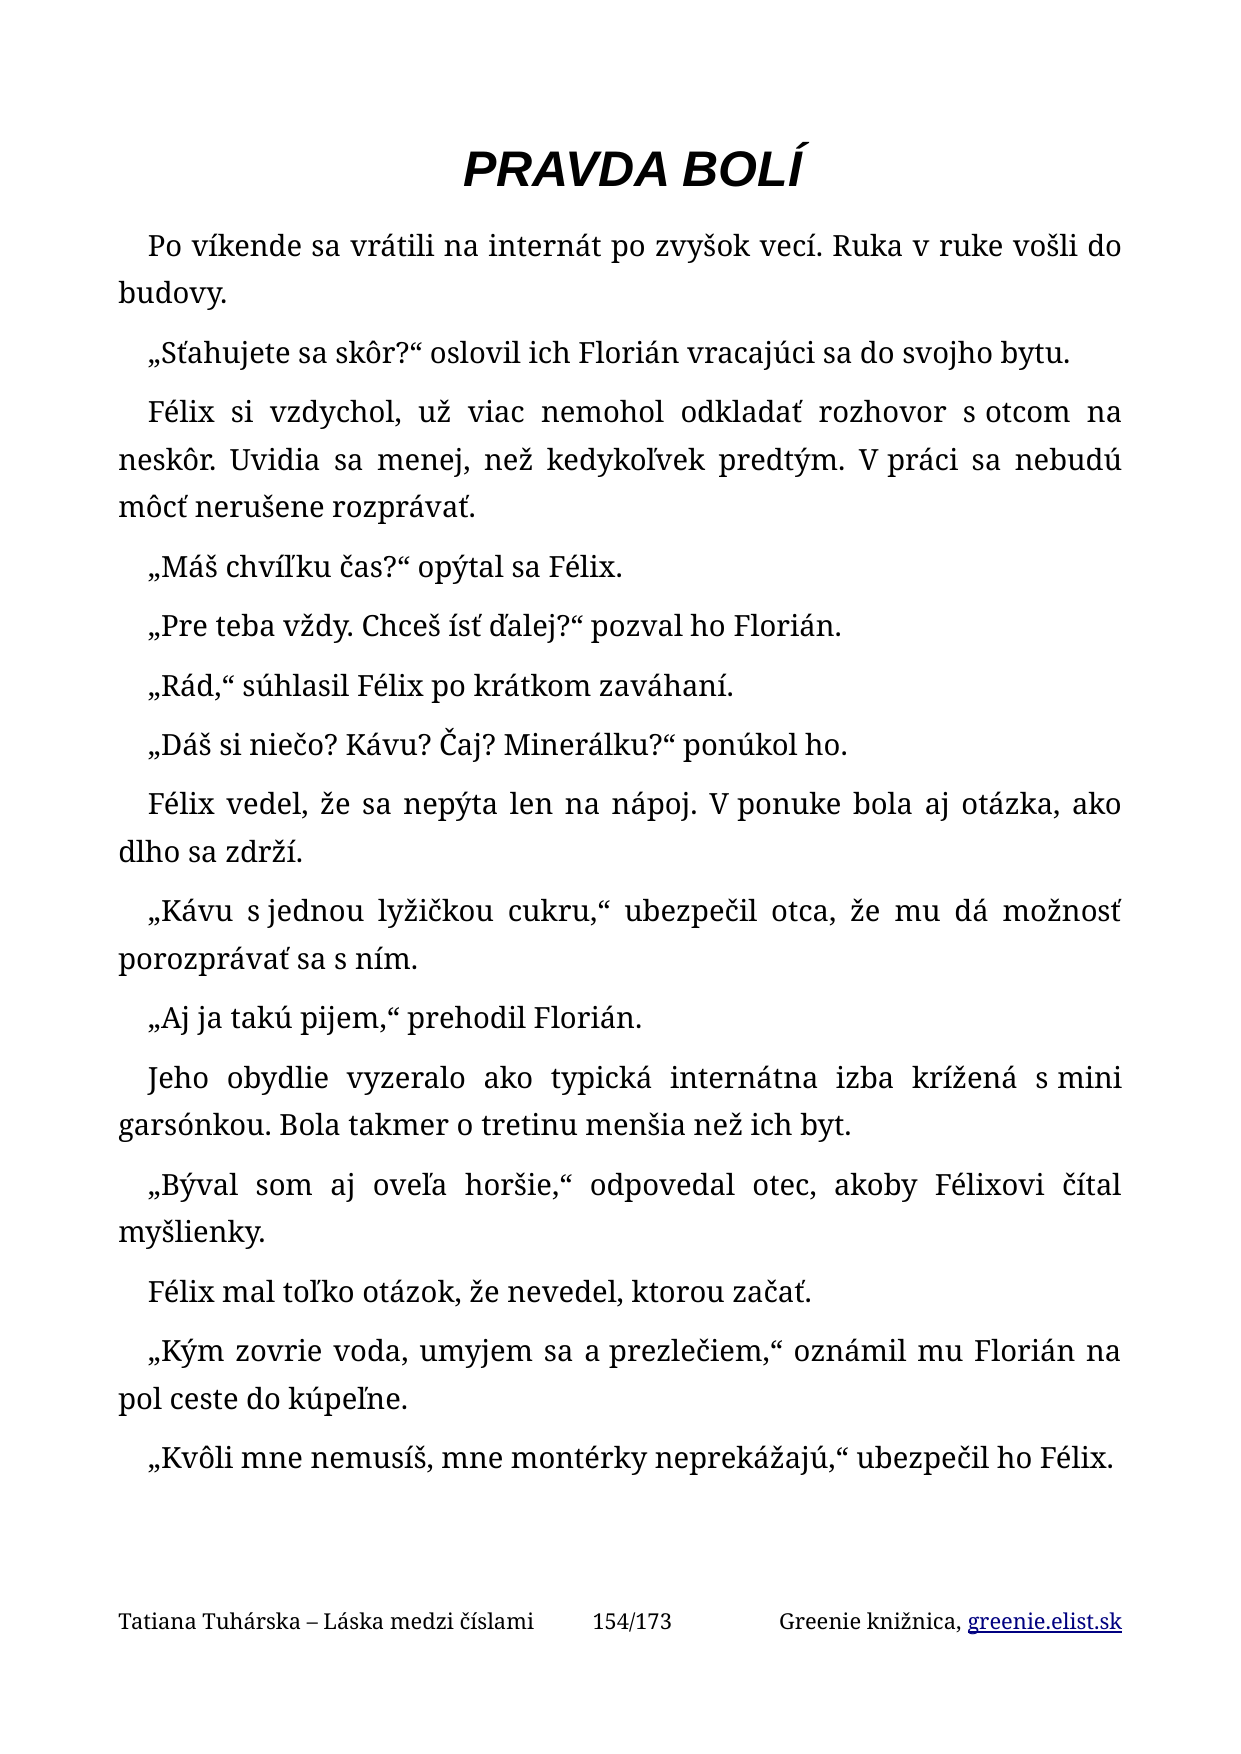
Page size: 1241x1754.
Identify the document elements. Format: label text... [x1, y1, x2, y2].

text Félix vedel, že sa nepýta len na nápoj. V ponuke bola aj otázka, ako dlho sa zdrží. [118, 784, 1122, 871]
text „Kvôli mne nemusíš, mne montérky neprekážajú,“ ubezpečil ho Félix. [118, 1437, 1122, 1477]
text „Sťahujete sa skôr?“ oslovil ich Florián vracajúci sa do svojho bytu. [118, 332, 1122, 372]
text „Rád,“ súhlasil Félix po krátkom zaváhaní. [118, 665, 1122, 704]
text „Pre teba vždy. Chceš ísť ďalej?“ pozval ho Florián. [118, 606, 1122, 645]
text „Býval som aj oveľa horšie,“ odpovedal otec, akoby Félixovi čítal myšlienky. [118, 1164, 1122, 1251]
text „Aj ja takú pijem,“ prehodil Florián. [118, 998, 1122, 1037]
text „Kávu s jednou lyžičkou cukru,“ ubezpečil otca, že mu dá možnosť porozprávať sa s ním. [118, 891, 1122, 978]
text Félix si vzdychol, už viac nemohol odkladať rozhovor s otcom na neskôr. Uvidia sa menej, než kedykoľvek predtým. V práci sa nebudú môcť nerušene rozprávať. [118, 392, 1122, 526]
subtitle PRAVDA BOLÍ [148, 139, 1122, 196]
text „Dáš si niečo? Kávu? Čaj? Minerálku?“ ponúkol ho. [118, 724, 1122, 764]
text Félix mal toľko otázok, že nevedel, ktorou začať. [118, 1271, 1122, 1311]
text Po víkende sa vrátili na internát po zvyšok vecí. Ruka v ruke vošli do budovy. [118, 225, 1122, 312]
text Jeho obydlie vyzeralo ako typická internátna izba krížená s mini garsónkou. Bola takmer o tretinu menšia než ich byt. [118, 1057, 1122, 1144]
text „Kým zovrie voda, umyjem sa a prezlečiem,“ oznámil mu Florián na pol ceste do kúpeľne. [118, 1330, 1122, 1418]
text „Máš chvíľku čas?“ opýtal sa Félix. [118, 546, 1122, 586]
